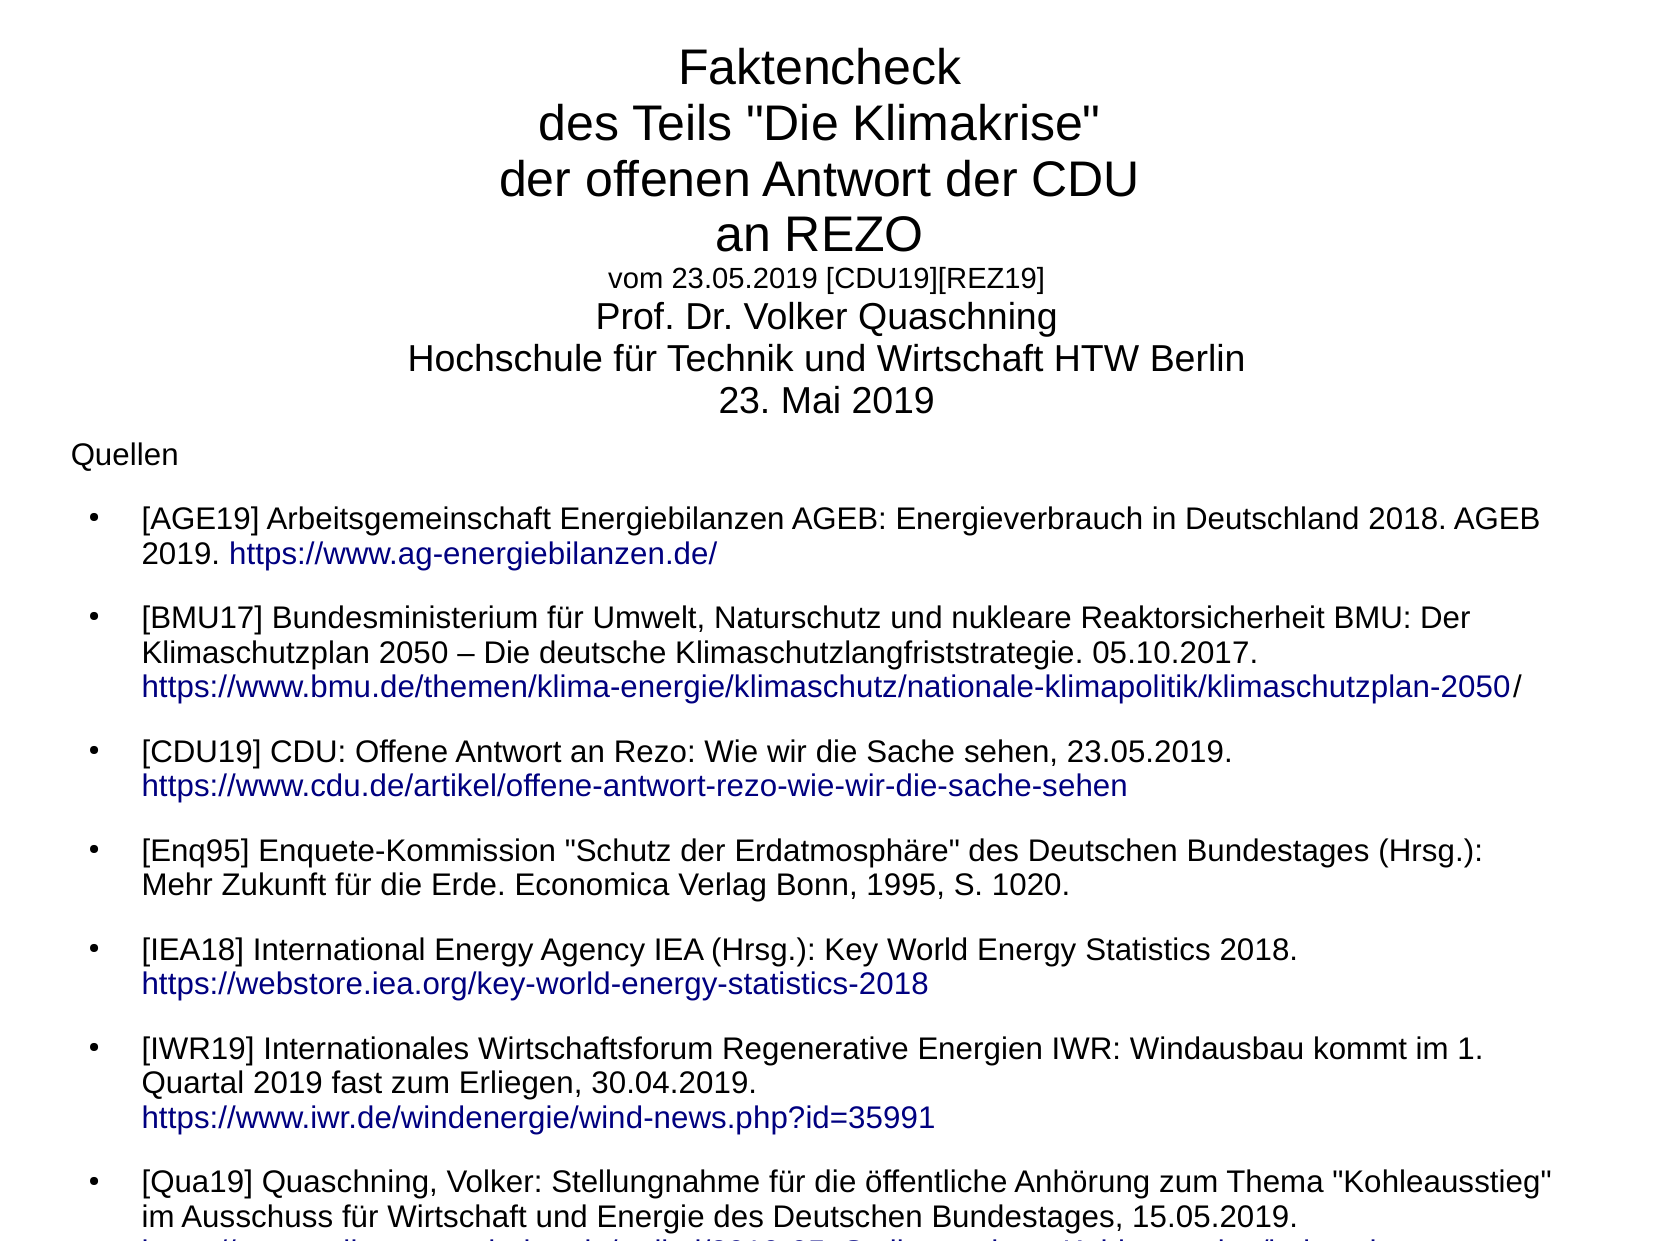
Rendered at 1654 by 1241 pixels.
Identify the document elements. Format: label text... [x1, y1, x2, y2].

list Quellen [AGE19] Arbeitsgemeinschaft Energiebilanzen AGEB: Energieverbrauch in Deutschland 2018. AGEB 2019. https://www.ag-energiebilanzen.de/ [BMU17] Bundesministerium für Umwelt, Naturschutz und nukleare Reaktorsicherheit BMU: Der Klimaschutzplan 2050 – Die deutsche Klimaschutzlangfriststrategie. 05.10.2017.https://www.bmu.de/themen/klima-energie/klimaschutz/nationale-klimapolitik/klimaschutzplan-2050/ [CDU19] CDU: Offene Antwort an Rezo: Wie wir die Sache sehen, 23.05.2019. https://www.cdu.de/artikel/offene-antwort-rezo-wie-wir-die-sache-sehen [Enq95] Enquete-Kommission "Schutz der Erdatmosphäre" des Deutschen Bundestages (Hrsg.): Mehr Zukunft für die Erde. Economica Verlag Bonn, 1995, S. 1020. [IEA18] International Energy Agency IEA (Hrsg.): Key World Energy Statistics 2018. https://webstore.iea.org/key-world-energy-statistics-2018 [IWR19] Internationales Wirtschaftsforum Regenerative Energien IWR: Windausbau kommt im 1. Quartal 2019 fast zum Erliegen, 30.04.2019. https://www.iwr.de/windenergie/wind-news.php?id=35991 [Qua19] Quaschning, Volker: Stellungnahme für die öffentliche Anhörung zum Thema "Kohleausstieg" im Ausschuss für Wirtschaft und Energie des Deutschen Bundestages, 15.05.2019. https://www.volker-quaschning.de/artikel/2019-05_Stellungnahme-Kohleausstieg/index.php [70, 437, 1559, 1241]
title Faktencheck des Teils "Die Klimakrise" der offenen Antwort der CDU an REZO vom 23.05.2019 [CDU19][REZ19] Prof. Dr. Volker Quaschning Hochschule für Technik und Wirtschaft HTW Berlin 23. Mai 2019 [82, 11, 1571, 449]
